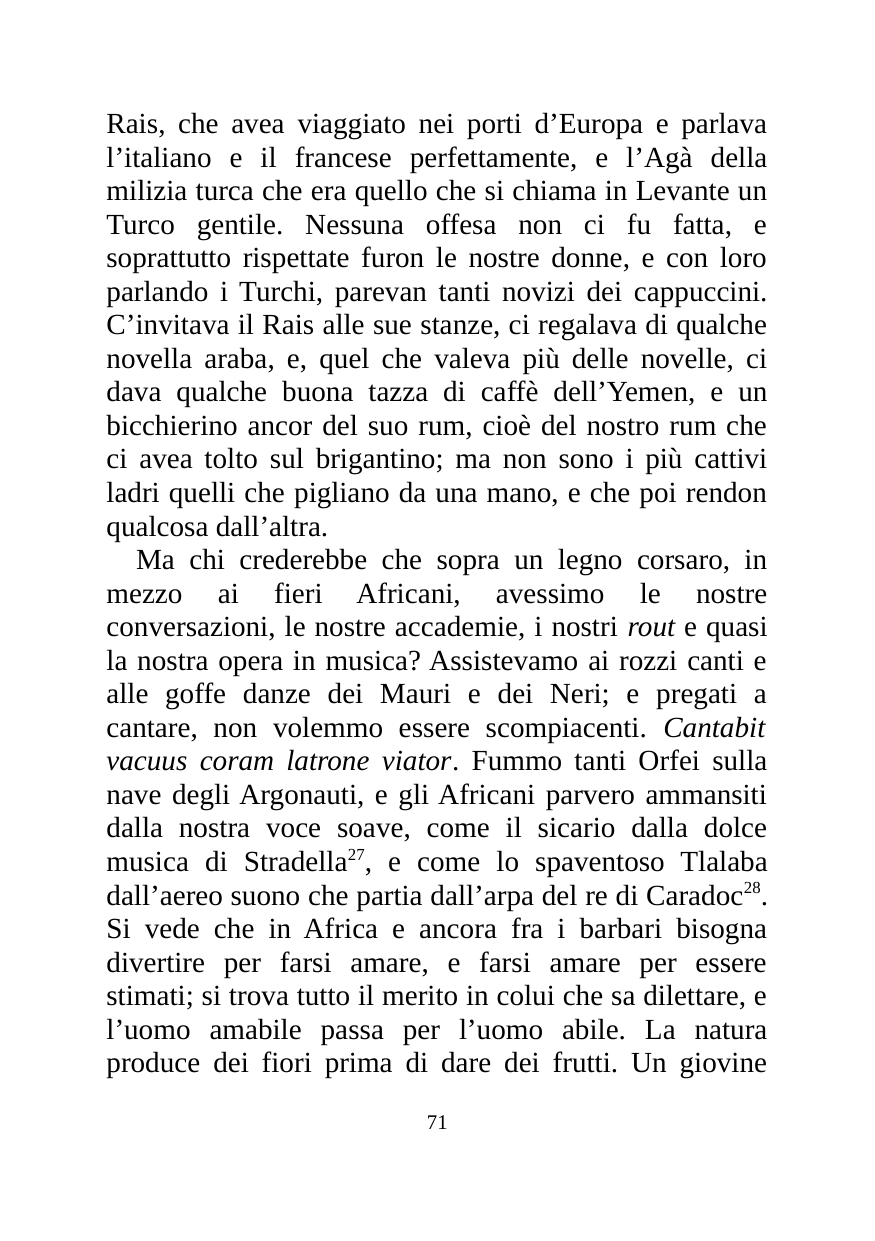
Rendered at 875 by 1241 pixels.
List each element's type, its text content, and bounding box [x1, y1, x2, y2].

text Ma chi crederebbe che sopra un legno corsaro, in mezzo ai fieri Africani, avessimo le nostre conversazioni, le nostre accademie, i nostri rout e quasi la nostra opera in musica? Assistevamo ai rozzi canti e alle goffe danze dei Mauri e dei Neri; e pregati a cantare, non volemmo essere scompiacenti. Cantabit vacuus coram latrone viator. Fummo tanti Orfei sulla nave degli Argonauti, e gli Africani parvero ammansiti dalla nostra voce soave, come il sicario dalla dolce musica di Stradella, e come lo spaventoso Tlalaba dall’aereo suono che partia dall’arpa del re di Caradoc. Si vede che in Africa e ancora fra i barbari bisogna divertire per farsi amare, e farsi amare per essere stimati; si trova tutto il merito in colui che sa dilettare, e l’uomo amabile passa per l’uomo abile. La natura produce dei fiori prima di dare dei frutti. Un giovine [106, 542, 768, 1079]
text Rais, che avea viaggiato nei porti d’Europa e parlava l’italiano e il francese perfettamente, e l’Agà della milizia turca che era quello che si chiama in Levante un Turco gentile. Nessuna offesa non ci fu fatta, e soprattutto rispettate furon le nostre donne, e con loro parlando i Turchi, parevan tanti novizi dei cappuccini. C’invitava il Rais alle sue stanze, ci regalava di qualche novella araba, e, quel che valeva più delle novelle, ci dava qualche buona tazza di caffè dell’Yemen, e un bicchierino ancor del suo rum, cioè del nostro rum che ci avea tolto sul brigantino; ma non sono i più cattivi ladri quelli che pigliano da una mano, e che poi rendon qualcosa dall’altra. [106, 106, 768, 542]
